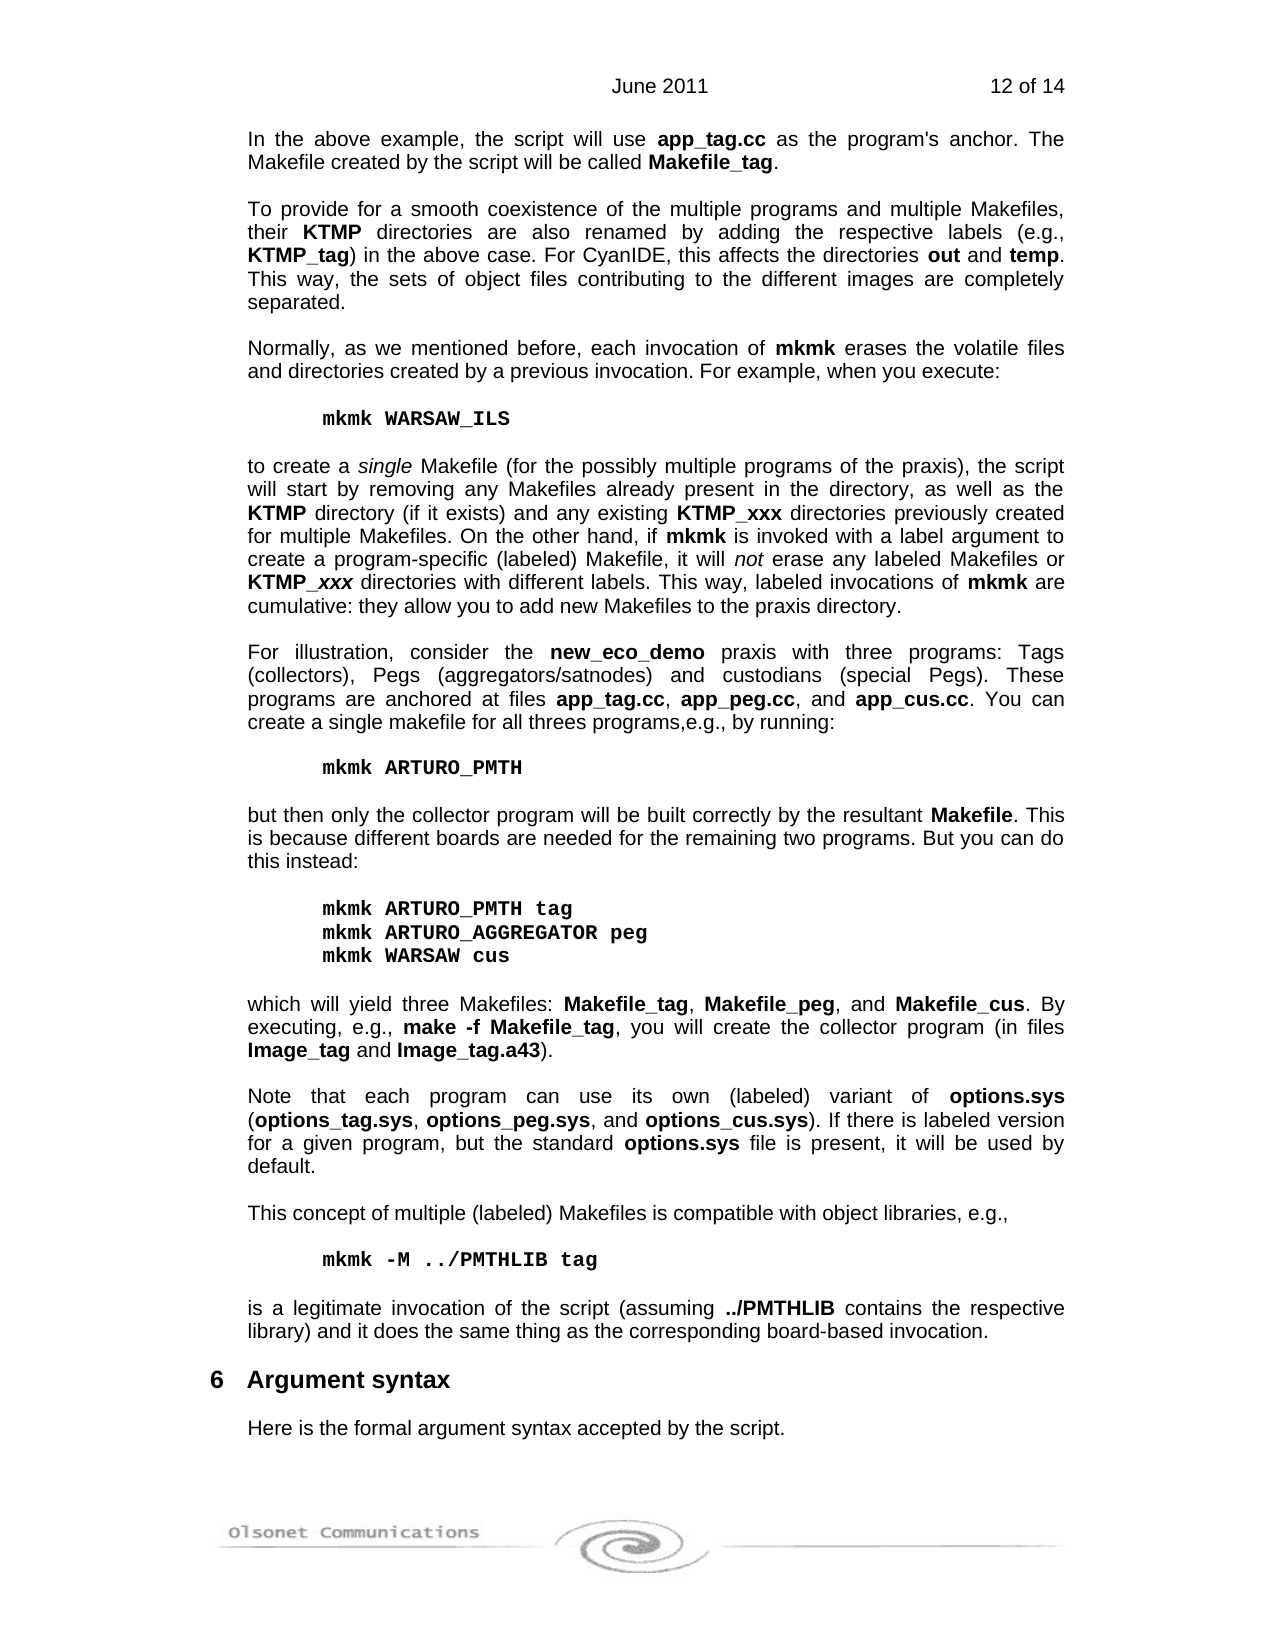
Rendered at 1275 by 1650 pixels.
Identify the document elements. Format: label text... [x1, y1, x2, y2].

text Here is the formal argument syntax accepted by the script. [247, 1417, 1065, 1440]
text mkmk WARSAW cus [247, 945, 1065, 969]
text which will yield three Makefiles: Makefile_tag, Makefile_peg, and Makefile_cus. By executing, e.g., make -f Makefile_tag, you will create the collector program (in files Image_tag and Image_tag.a43). [247, 992, 1065, 1062]
text to create a single Makefile (for the possibly multiple programs of the praxis), the script will start by removing any Makefiles already present in the directory, as well as the KTMP directory (if it exists) and any existing KTMP_xxx directories previously created for multiple Makefiles. On the other hand, if mkmk is invoked with a label argument to create a program-specific (labeled) Makefile, it will not erase any labeled Makefiles or KTMP_xxx directories with different labels. This way, labeled invocations of mkmk are cumulative: they allow you to add new Makefiles to the praxis directory. [247, 455, 1065, 617]
text mkmk ARTURO_PMTH [247, 757, 1065, 780]
text This concept of multiple (labeled) Makefiles is compatible with object libraries, e.g., [247, 1201, 1065, 1224]
text In the above example, the script will use app_tag.cc as the program's anchor. The Makefile created by the script will be called Makefile_tag. [247, 128, 1065, 174]
picture [210, 1504, 1065, 1596]
text Normally, as we mentioned before, each invocation of mkmk erases the volatile files and directories created by a previous invocation. For example, when you execute: [247, 337, 1065, 383]
text mkmk ARTURO_AGGREGATOR peg [247, 922, 1065, 945]
text is a legitimate invocation of the script (assuming ../PMTHLIB contains the respective library) and it does the same thing as the corresponding board-based invocation. [247, 1296, 1065, 1342]
text mkmk ARTURO_PMTH tag [247, 897, 1065, 922]
text To provide for a smooth coexistence of the multiple programs and multiple Makefiles, their KTMP directories are also renamed by adding the respective labels (e.g., KTMP_tag) in the above case. For CyanIDE, this affects the directories out and temp. This way, the sets of object files contributing to the different images are completely separated. [247, 197, 1065, 313]
text For illustration, consider the new_eco_demo praxis with three programs: Tags (collectors), Pegs (aggregators/satnodes) and custodians (special Pegs). These programs are anchored at files app_tag.cc, app_peg.cc, and app_cus.cc. You can create a single makefile for all threes programs,e.g., by running: [247, 641, 1065, 733]
text mkmk WARSAW_ILS [247, 406, 1065, 432]
subtitle Argument syntax [210, 1366, 1065, 1394]
text mkmk -M ../PMTHLIB tag [247, 1248, 1065, 1273]
text but then only the collector program will be built correctly by the resultant Makefile. This is because different boards are needed for the remaining two programs. But you can do this instead: [247, 804, 1065, 873]
text Note that each program can use its own (labeled) variant of options.sys (options_tag.sys, options_peg.sys, and options_cus.sys). If there is labeled version for a given program, but the standard options.sys file is present, it will be used by default. [247, 1085, 1065, 1178]
